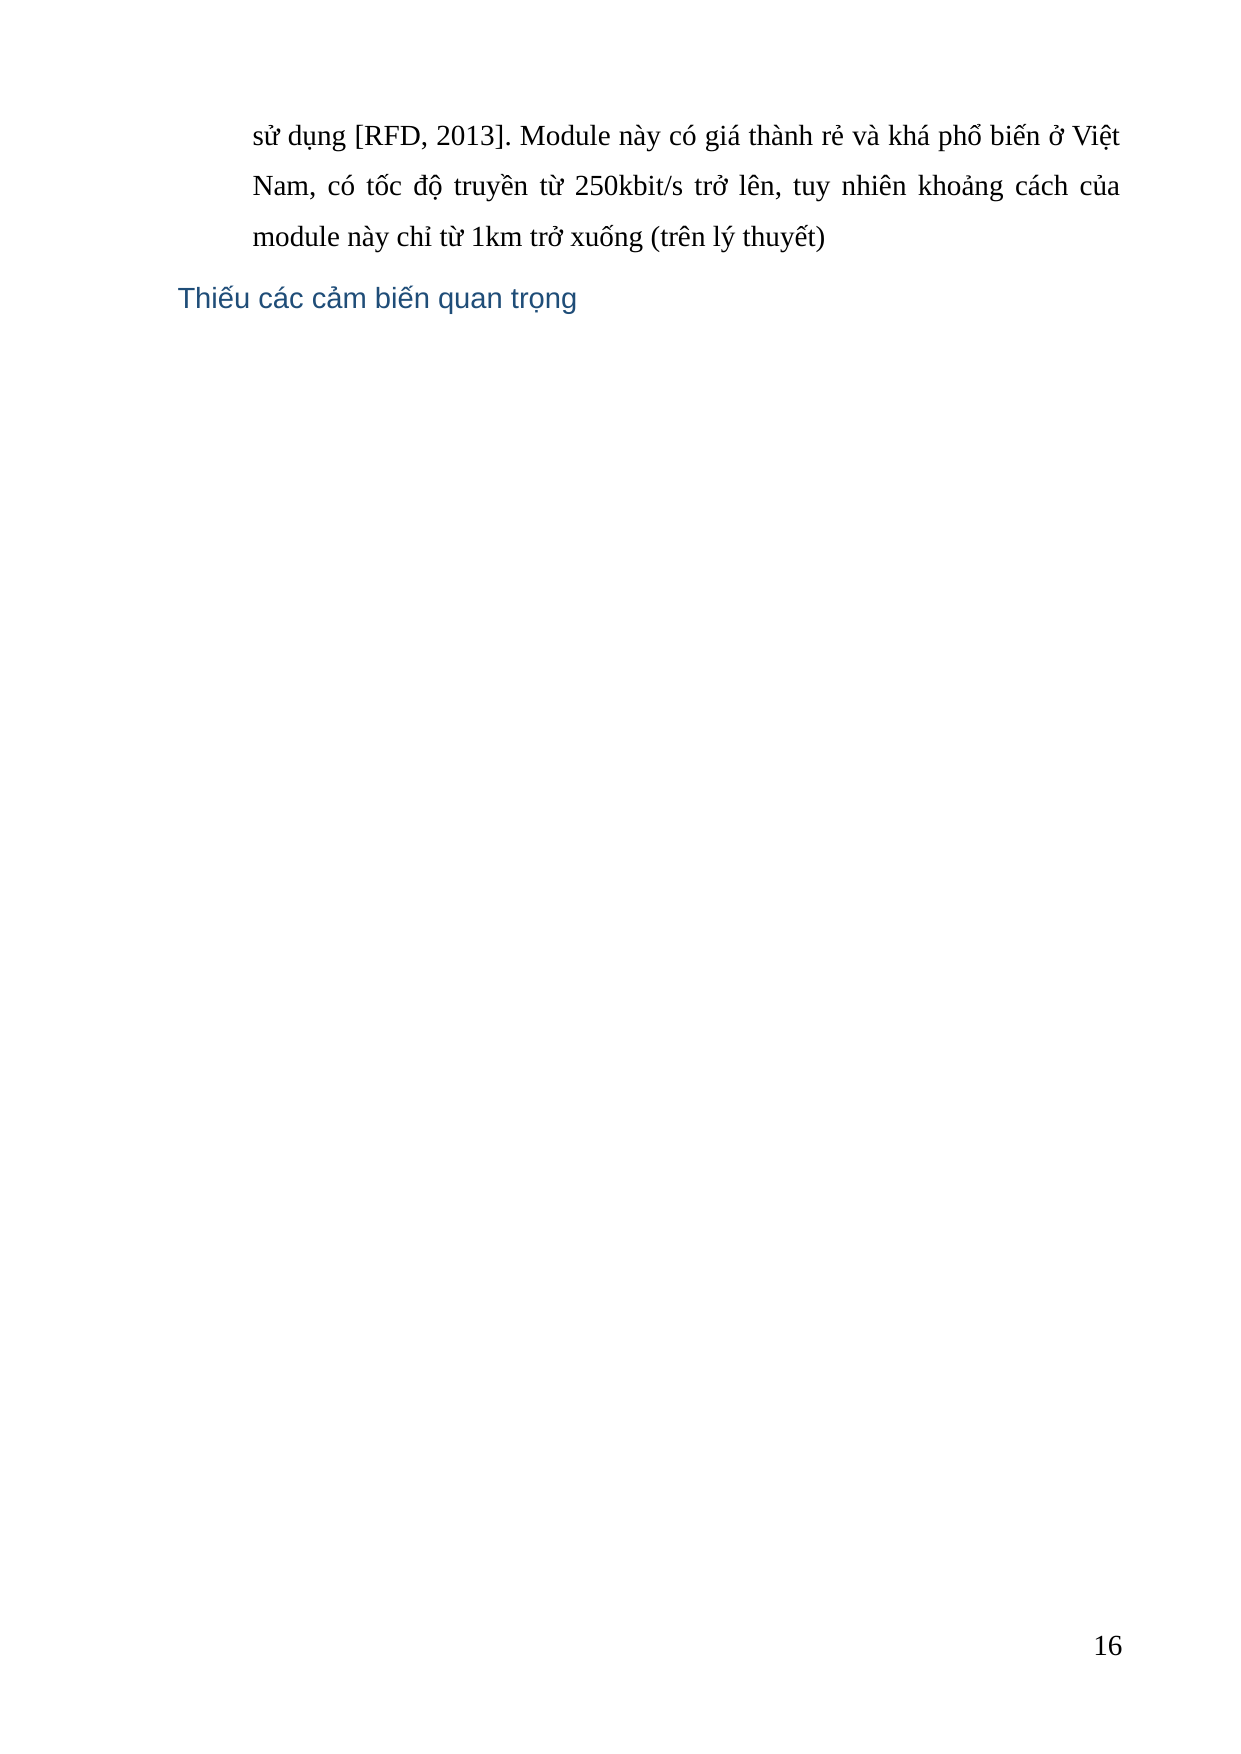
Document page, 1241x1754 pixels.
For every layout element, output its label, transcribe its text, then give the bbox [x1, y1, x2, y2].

subtitle Thiếu các cảm biến quan trọng [177, 282, 1122, 315]
list sử dụng [RFD, 2013]. Module này có giá thành rẻ và khá phổ biến ở Việt Nam, có tốc độ truyền từ 250kbit/s trở lên, tuy nhiên khoảng cách của module này chỉ từ 1km trở xuống (trên lý thuyết) [215, 118, 1122, 252]
